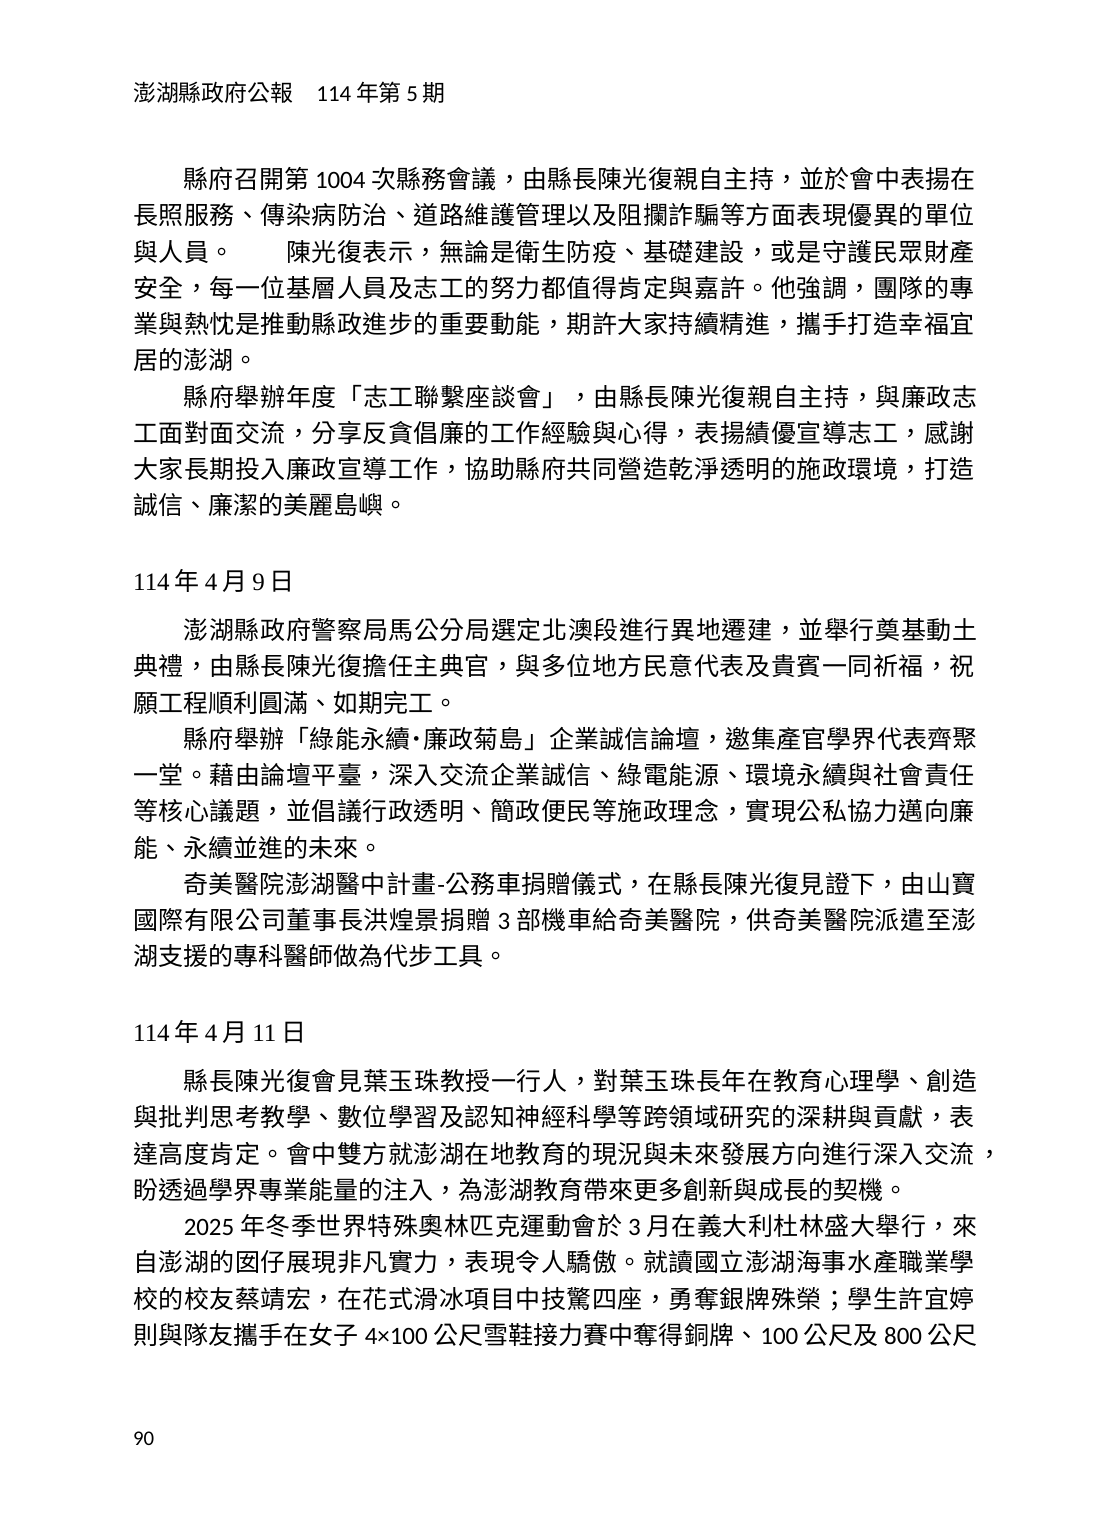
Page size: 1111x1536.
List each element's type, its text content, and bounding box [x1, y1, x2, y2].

text 縣府召開第1004次縣務會議，由縣長陳光復親自主持，並於會中表揚在長照服務、傳染病防治、道路維護管理以及阻攔詐騙等方面表現優異的單位與人員。 陳光復表示，無論是衛生防疫、基礎建設，或是守護民眾財產安全，每一位基層人員及志工的努力都值得肯定與嘉許。他強調，團隊的專業與熱忱是推動縣政進步的重要動能，期許大家持續精進，攜手打造幸福宜居的澎湖。 [133, 159, 977, 377]
text 114年4月11日 [133, 1011, 977, 1049]
text 奇美醫院澎湖醫中計畫-公務車捐贈儀式，在縣長陳光復見證下，由山寶國際有限公司董事長洪煌景捐贈3部機車給奇美醫院，供奇美醫院派遣至澎湖支援的專科醫師做為代步工具。 [133, 864, 977, 973]
text 114年4月9日 [133, 559, 977, 598]
text 縣府舉辦「綠能永續˙廉政菊島」企業誠信論壇，邀集產官學界代表齊聚一堂。藉由論壇平臺，深入交流企業誠信、綠電能源、環境永續與社會責任等核心議題，並倡議行政透明、簡政便民等施政理念，實現公私協力邁向廉能、永續並進的未來。 [133, 719, 977, 864]
text 澎湖縣政府警察局馬公分局選定北澳段進行異地遷建，並舉行奠基動土典禮，由縣長陳光復擔任主典官，與多位地方民意代表及貴賓一同祈福，祝願工程順利圓滿、如期完工。 [133, 611, 977, 719]
text 縣長陳光復會見葉玉珠教授一行人，對葉玉珠長年在教育心理學、創造與批判思考教學、數位學習及認知神經科學等跨領域研究的深耕與貢獻，表達高度肯定。會中雙方就澎湖在地教育的現況與未來發展方向進行深入交流，盼透過學界專業能量的注入，為澎湖教育帶來更多創新與成長的契機。 [133, 1062, 977, 1207]
text 2025年冬季世界特殊奧林匹克運動會於3月在義大利杜林盛大舉行，來自澎湖的囡仔展現非凡實力，表現令人驕傲。就讀國立澎湖海事水產職業學校的校友蔡靖宏，在花式滑冰項目中技驚四座，勇奪銀牌殊榮；學生許宜婷則與隊友攜手在女子4×100公尺雪鞋接力賽中奪得銅牌、100公尺及800公尺 [133, 1207, 977, 1352]
text 縣府舉辦年度「志工聯繫座談會」，由縣長陳光復親自主持，與廉政志工面對面交流，分享反貪倡廉的工作經驗與心得，表揚績優宣導志工，感謝大家長期投入廉政宣導工作，協助縣府共同營造乾淨透明的施政環境，打造誠信、廉潔的美麗島嶼。 [133, 377, 977, 522]
